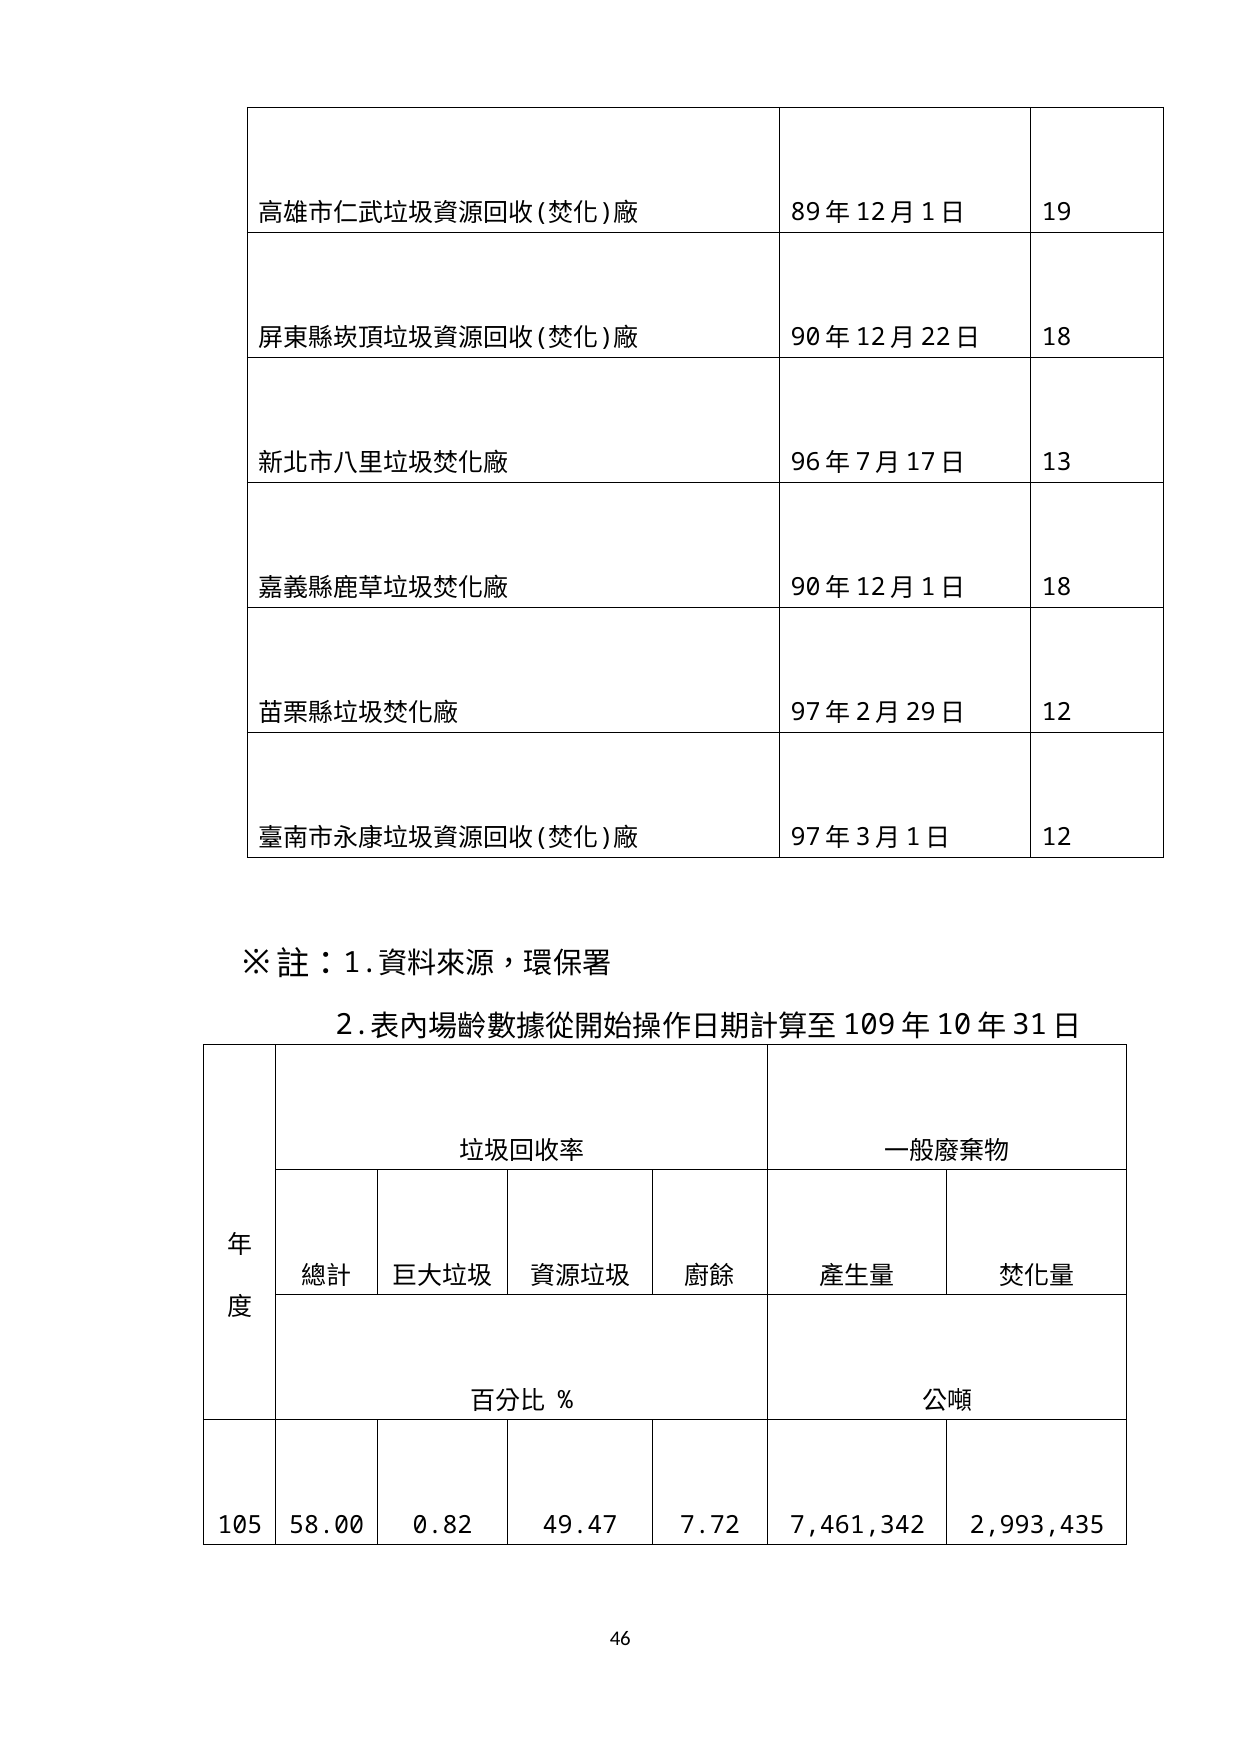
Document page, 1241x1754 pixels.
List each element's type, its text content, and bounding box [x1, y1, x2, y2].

table_header 年度 [204, 1045, 275, 1419]
table_cell 18 [1031, 483, 1163, 607]
table_cell 97年3月1日 [780, 733, 1030, 857]
table_cell 12 [1031, 733, 1163, 857]
table_cell 90年12月1日 [780, 483, 1030, 607]
table_cell 屏東縣崁頂垃圾資源回收(焚化)廠 [248, 233, 779, 357]
table_cell 7,461,342 [768, 1420, 946, 1544]
table_cell 2,993,435 [947, 1420, 1126, 1544]
table_cell 0.82 [378, 1420, 507, 1544]
table_cell 總計 [276, 1170, 377, 1294]
table_header 垃圾回收率 [276, 1045, 767, 1169]
table_header 一般廢棄物 [768, 1045, 1126, 1169]
table_cell 97年2月29日 [780, 608, 1030, 732]
table_cell 百分比 % [276, 1295, 767, 1419]
table_cell 12 [1031, 608, 1163, 732]
table_cell 焚化量 [947, 1170, 1126, 1294]
table_cell 19 [1031, 108, 1163, 232]
table_cell 嘉義縣鹿草垃圾焚化廠 [248, 483, 779, 607]
table_cell 13 [1031, 358, 1163, 482]
text 2.表內場齡數據從開始操作日期計算至109年10年31日 [256, 982, 1122, 1044]
table_cell 高雄市仁武垃圾資源回收(焚化)廠 [248, 108, 779, 232]
table_cell 苗栗縣垃圾焚化廠 [248, 608, 779, 732]
table_cell 18 [1031, 233, 1163, 357]
table_cell 105 [204, 1420, 275, 1544]
table_cell 公噸 [768, 1295, 1126, 1419]
table_cell 90年12月22日 [780, 233, 1030, 357]
table_cell 廚餘 [653, 1170, 767, 1294]
table_cell 49.47 [508, 1420, 652, 1544]
table_cell 89年12月1日 [780, 108, 1030, 232]
table_cell 58.00 [276, 1420, 377, 1544]
table_cell 96年7月17日 [780, 358, 1030, 482]
table_cell 臺南市永康垃圾資源回收(焚化)廠 [248, 733, 779, 857]
table_cell 資源垃圾 [508, 1170, 652, 1294]
table_cell 產生量 [768, 1170, 946, 1294]
table_cell 巨大垃圾 [378, 1170, 507, 1294]
table_cell 7.72 [653, 1420, 767, 1544]
text ※註：1.資料來源，環保署 [118, 919, 1122, 982]
table_cell 新北市八里垃圾焚化廠 [248, 358, 779, 482]
